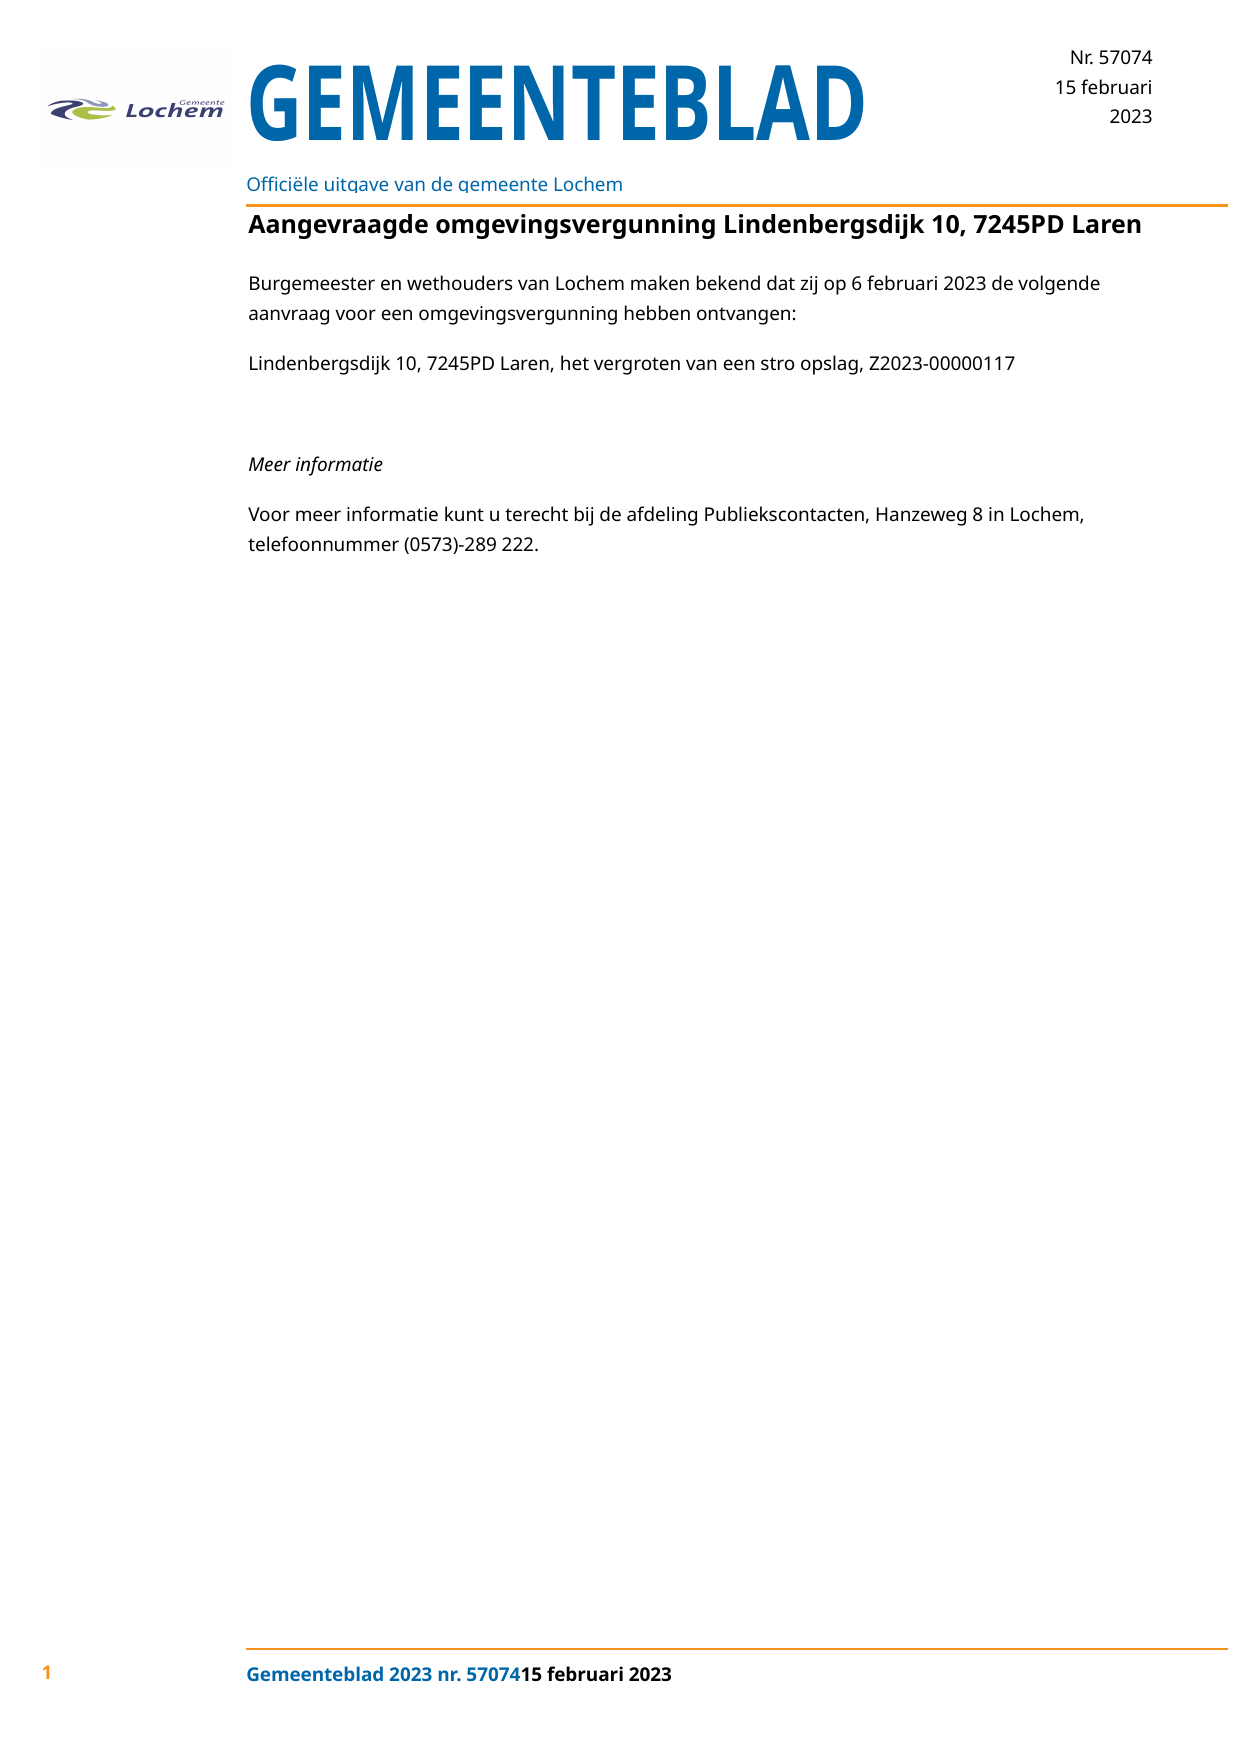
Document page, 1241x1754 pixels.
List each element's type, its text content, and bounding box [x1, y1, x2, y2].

text Aangevraagde omgevingsvergunning Lindenbergsdijk 10, 7245PD Laren [248, 207, 1152, 241]
picture [41, 47, 231, 172]
text Burgemeester en wethouders van Lochem maken bekend dat zij op 6 februari 2023 de volgende aanvraag voor een omgevingsvergunning hebben ontvangen: [248, 270, 1152, 326]
text Meer informatie [248, 451, 1152, 477]
text Lindenbergsdijk 10, 7245PD Laren, het vergroten van een stro opslag, Z2023-00000117 [248, 350, 1152, 376]
text Voor meer informatie kunt u terecht bij de afdeling Publiekscontacten, Hanzeweg 8 in Lochem, telefoonnummer (0573)-289 222. [248, 502, 1152, 557]
